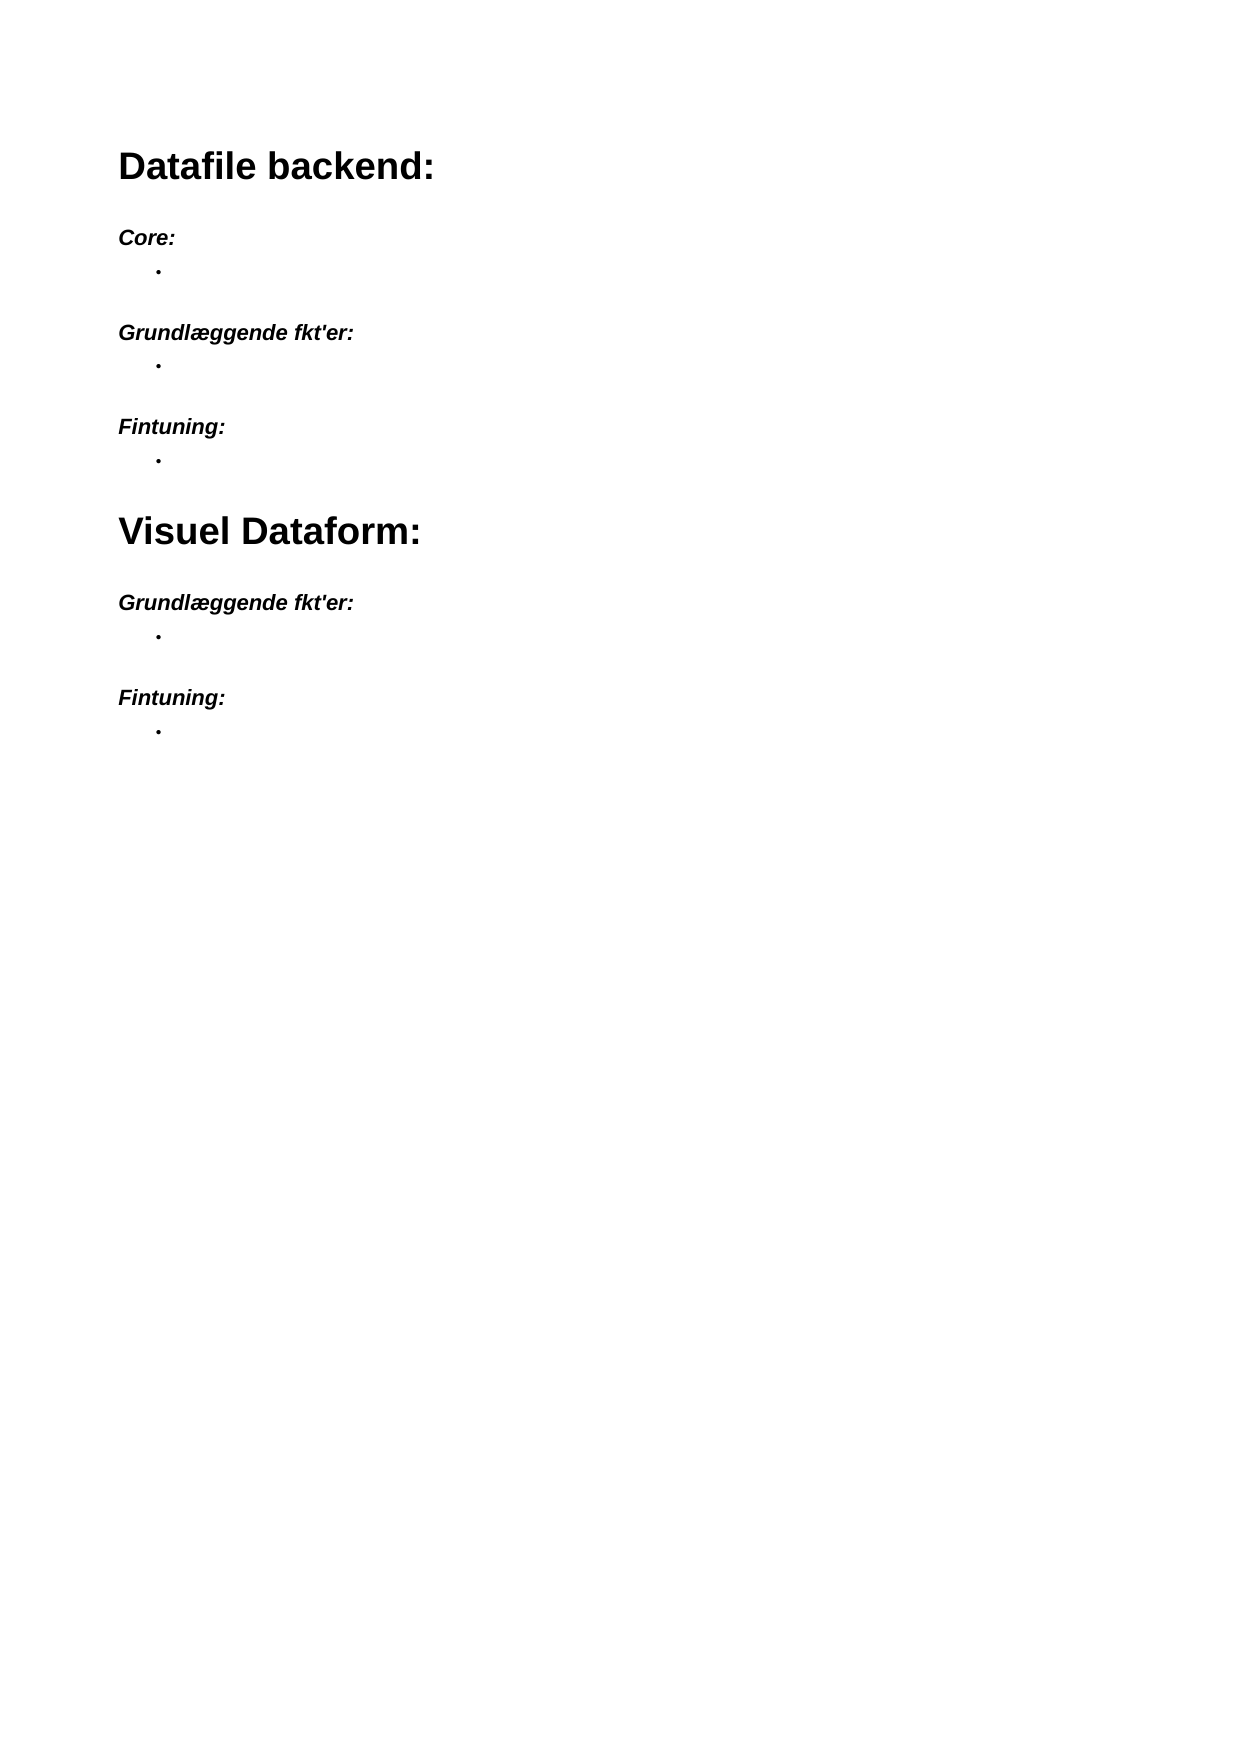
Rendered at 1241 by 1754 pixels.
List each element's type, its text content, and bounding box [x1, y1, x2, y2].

subtitle Fintuning: [118, 684, 1122, 710]
subtitle Grundlæggende fkt'er: [118, 319, 1122, 344]
subtitle Datafile backend: [118, 143, 1122, 187]
subtitle Fintuning: [118, 414, 1122, 439]
subtitle Grundlæggende fkt'er: [118, 590, 1122, 615]
subtitle Visuel Dataform: [118, 508, 1122, 552]
subtitle Core: [118, 225, 1122, 250]
